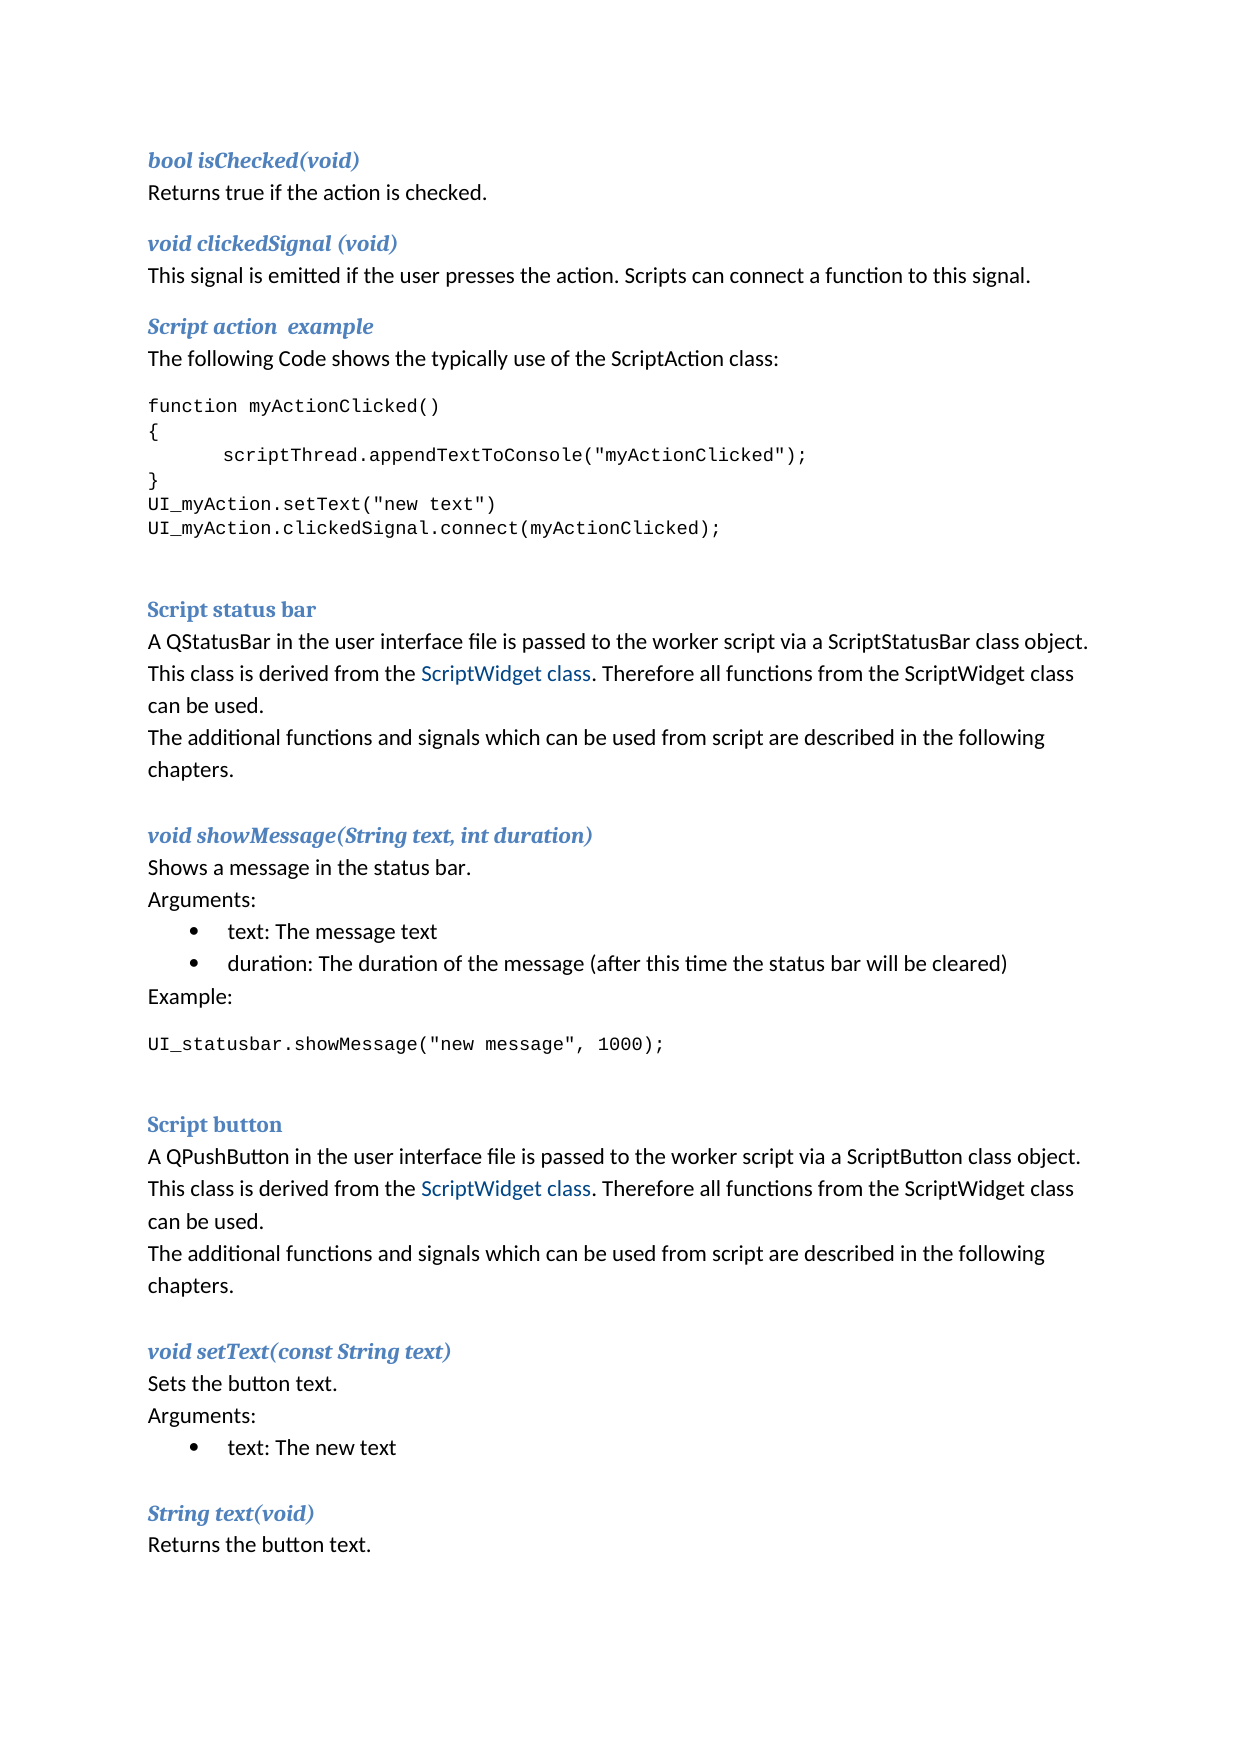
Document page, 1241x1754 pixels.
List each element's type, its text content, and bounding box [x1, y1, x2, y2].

text Arguments: [148, 885, 1093, 913]
text The following Code shows the typically use of the ScriptAction class: [148, 344, 1093, 372]
subtitle Script status bar [148, 597, 1093, 623]
text A QStatusBar in the user interface file is passed to the worker script via a ScriptStatusBar class object. This class is derived from the ScriptWidget class. Therefore all functions from the ScriptWidget class can be used. [148, 627, 1093, 719]
text The additional functions and signals which can be used from script are described in the following chapters. [148, 723, 1093, 783]
text scriptThread.appendTextToConsole("myActionClicked"); [148, 446, 1093, 467]
list text: The message text [190, 917, 1093, 945]
subtitle String text(void) [148, 1500, 1093, 1527]
text A QPushButton in the user interface file is passed to the worker script via a ScriptButton class object. [148, 1142, 1093, 1170]
list duration: The duration of the message (after this time the status bar will be cleared) [190, 949, 1093, 978]
subtitle Script action example [148, 314, 1093, 340]
text } [148, 470, 1093, 492]
text Sets the button text. [148, 1369, 1093, 1397]
text UI_myAction.setText("new text") [148, 495, 1093, 516]
text Shows a message in the status bar. [148, 853, 1093, 881]
text Returns true if the action is checked. [148, 178, 1093, 206]
text This signal is emitted if the user presses the action. Scripts can connect a function to this signal. [148, 261, 1093, 289]
subtitle bool isChecked(void) [148, 148, 1093, 174]
text UI_statusbar.showMessage("new message", 1000); [148, 1035, 1093, 1056]
text Example: [148, 982, 1093, 1010]
text function myActionClicked() [148, 397, 1093, 418]
text { [148, 422, 1093, 443]
text UI_myAction.clickedSignal.connect(myActionClicked); [148, 519, 1093, 540]
subtitle Script button [148, 1112, 1093, 1138]
text Returns the button text. [148, 1531, 1093, 1558]
subtitle void showMessage(String text, int duration) [148, 823, 1093, 849]
text Arguments: [148, 1401, 1093, 1429]
text The additional functions and signals which can be used from script are described in the following chapters. [148, 1239, 1093, 1299]
subtitle void clickedSignal (void) [148, 231, 1093, 257]
list text: The new text [190, 1433, 1093, 1461]
subtitle void setText(const String text) [148, 1338, 1093, 1365]
text This class is derived from the ScriptWidget class. Therefore all functions from the ScriptWidget class can be used. [148, 1174, 1093, 1235]
